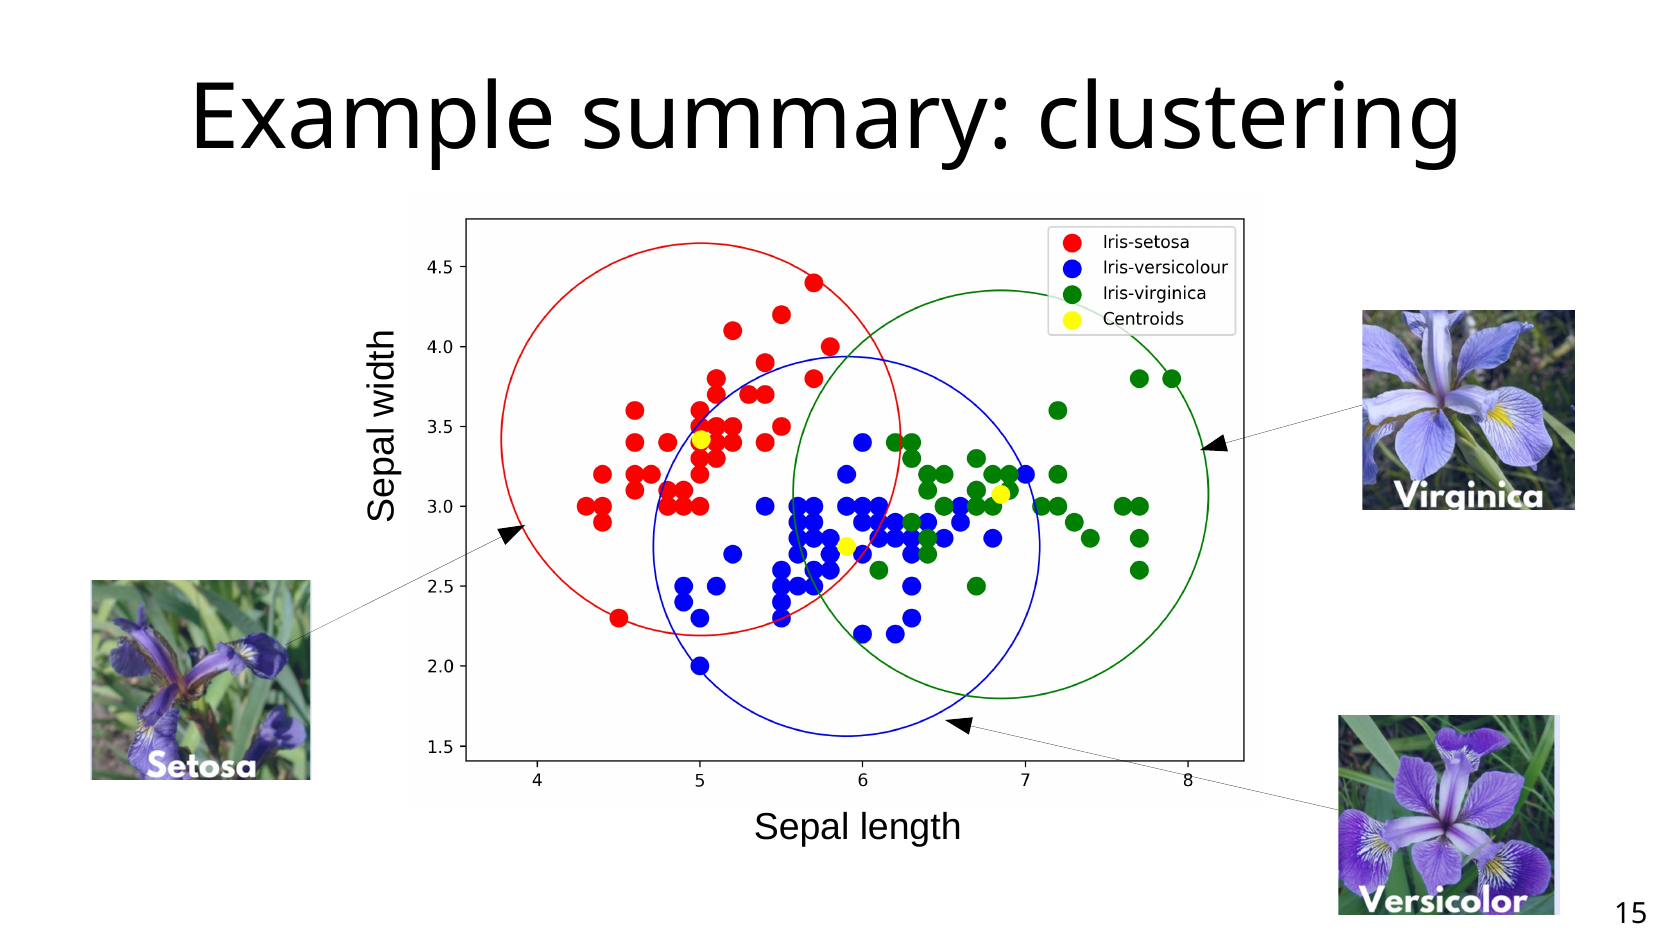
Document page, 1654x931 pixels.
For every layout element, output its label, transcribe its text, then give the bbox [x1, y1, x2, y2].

title Example summary: clustering [82, 1, 1571, 226]
text_box Sepal length [738, 798, 977, 856]
picture [1338, 715, 1561, 916]
picture [1362, 310, 1576, 511]
picture [408, 194, 1268, 809]
picture [90, 580, 312, 781]
text_box Sepal width [352, 315, 409, 538]
